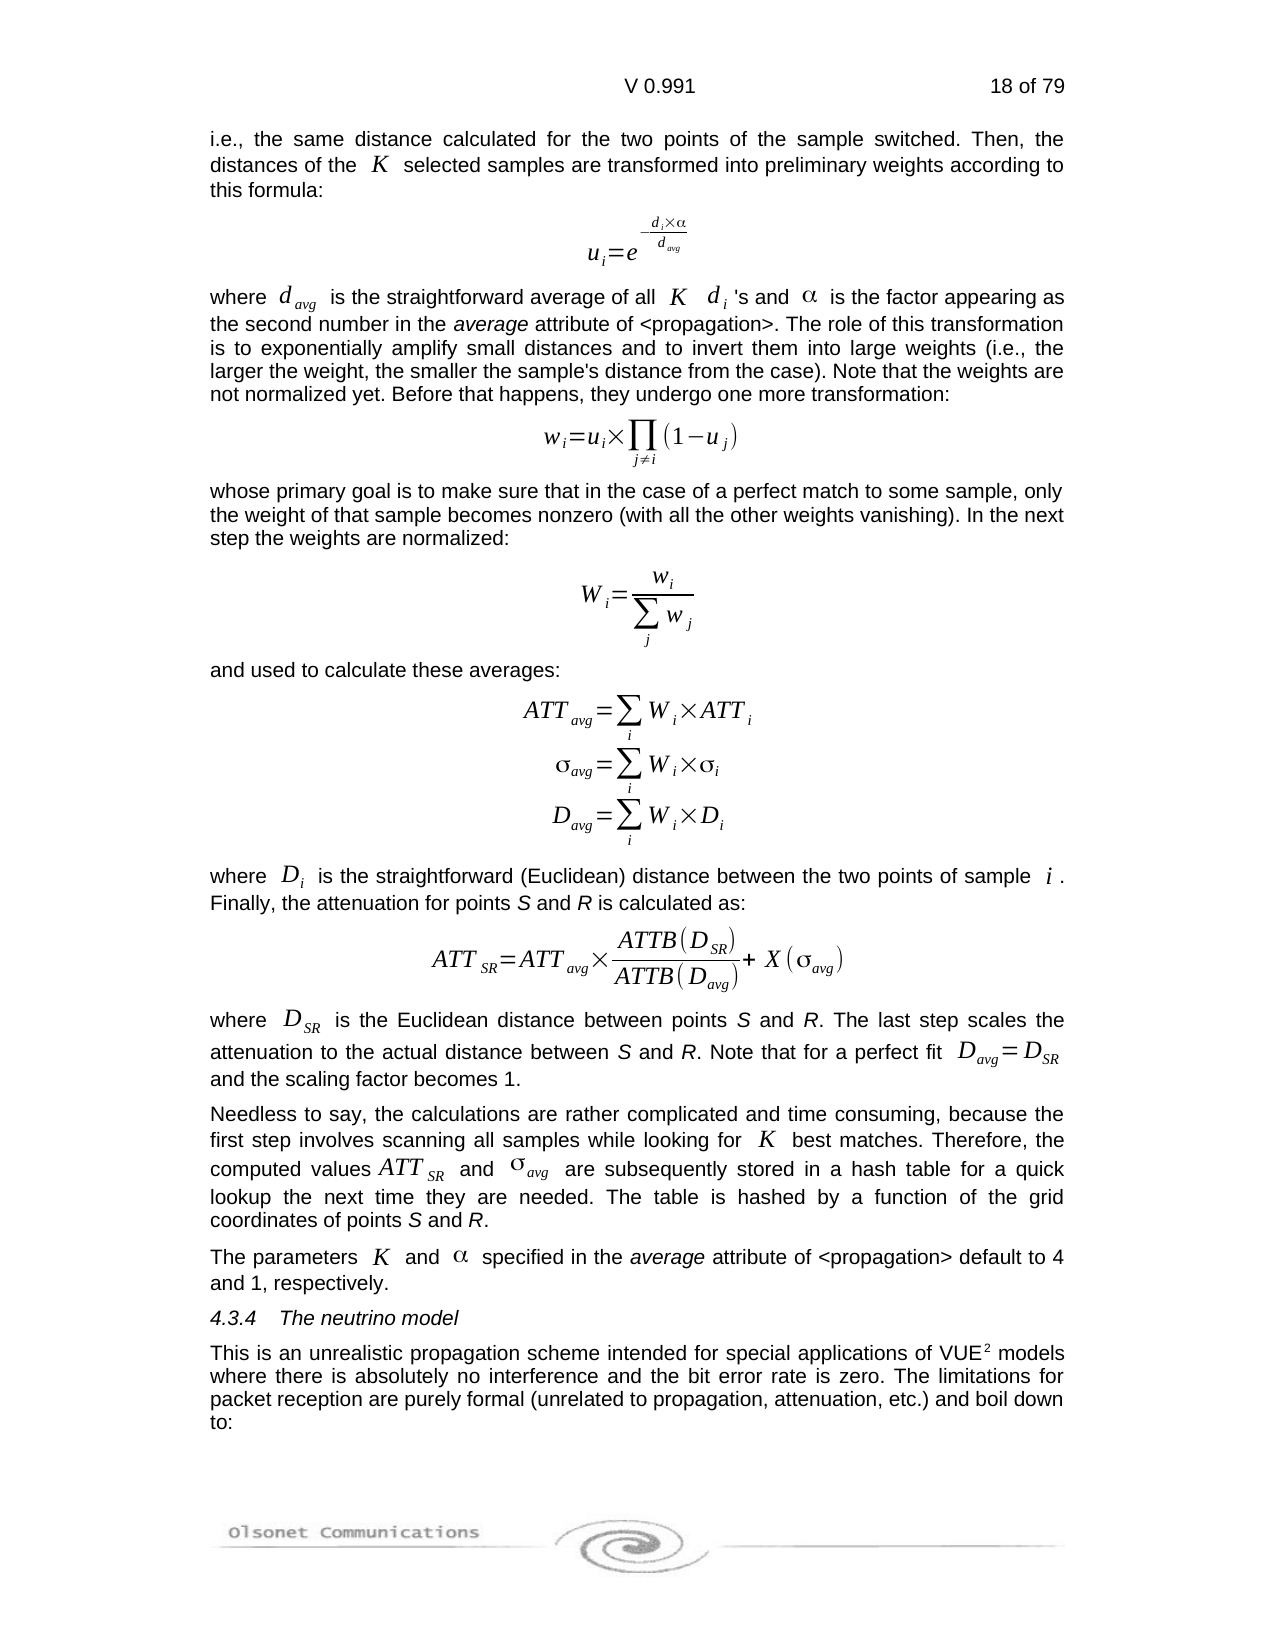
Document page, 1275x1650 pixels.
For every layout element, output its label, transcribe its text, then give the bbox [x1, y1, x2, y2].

subtitle The neutrino model [210, 1306, 1065, 1329]
text where is the Euclidean distance between points S and R. The last step scales the attenuation to the actual distance between S and R. Note that for a perfect fit and the scaling factor becomes 1. [210, 1005, 1065, 1091]
picture [210, 1504, 1065, 1596]
text where is the straightforward (Euclidean) distance between the two points of sample . Finally, the attenuation for points S and R is calculated as: [210, 860, 1065, 915]
text Needless to say, the calculations are rather complicated and time consuming, because the first step involves scanning all samples while looking for best matches. Therefore, the computed values and are subsequently stored in a hash table for a quick lookup the next time they are needed. The table is hashed by a function of the grid coordinates of points S and R. [210, 1103, 1065, 1232]
text whose primary goal is to make sure that in the case of a perfect match to some sample, only the weight of that sample becomes nonzero (with all the other weights vanishing). In the next step the weights are normalized: [210, 480, 1065, 549]
text i.e., the same distance calculated for the two points of the sample switched. Then, the distances of the selected samples are transformed into preliminary weights according to this formula: [210, 128, 1065, 202]
text This is an unrealistic propagation scheme intended for special applications of VUE2 models where there is absolutely no interference and the bit error rate is zero. The limitations for packet reception are purely formal (unrelated to propagation, attenuation, etc.) and boil down to: [210, 1341, 1065, 1434]
text and used to calculate these averages: [210, 659, 1065, 682]
text The parameters and specified in the average attribute of <propagation> default to 4 and 1, respectively. [210, 1243, 1065, 1294]
text where is the straightforward average of all 's and is the factor appearing as the second number in the average attribute of <propagation>. The role of this transformation is to exponentially amplify small distances and to invert them into large weights (i.e., the larger the weight, the smaller the sample's distance from the case). Note that the weights are not normalized yet. Before that happens, they undergo one more transformation: [210, 281, 1065, 406]
